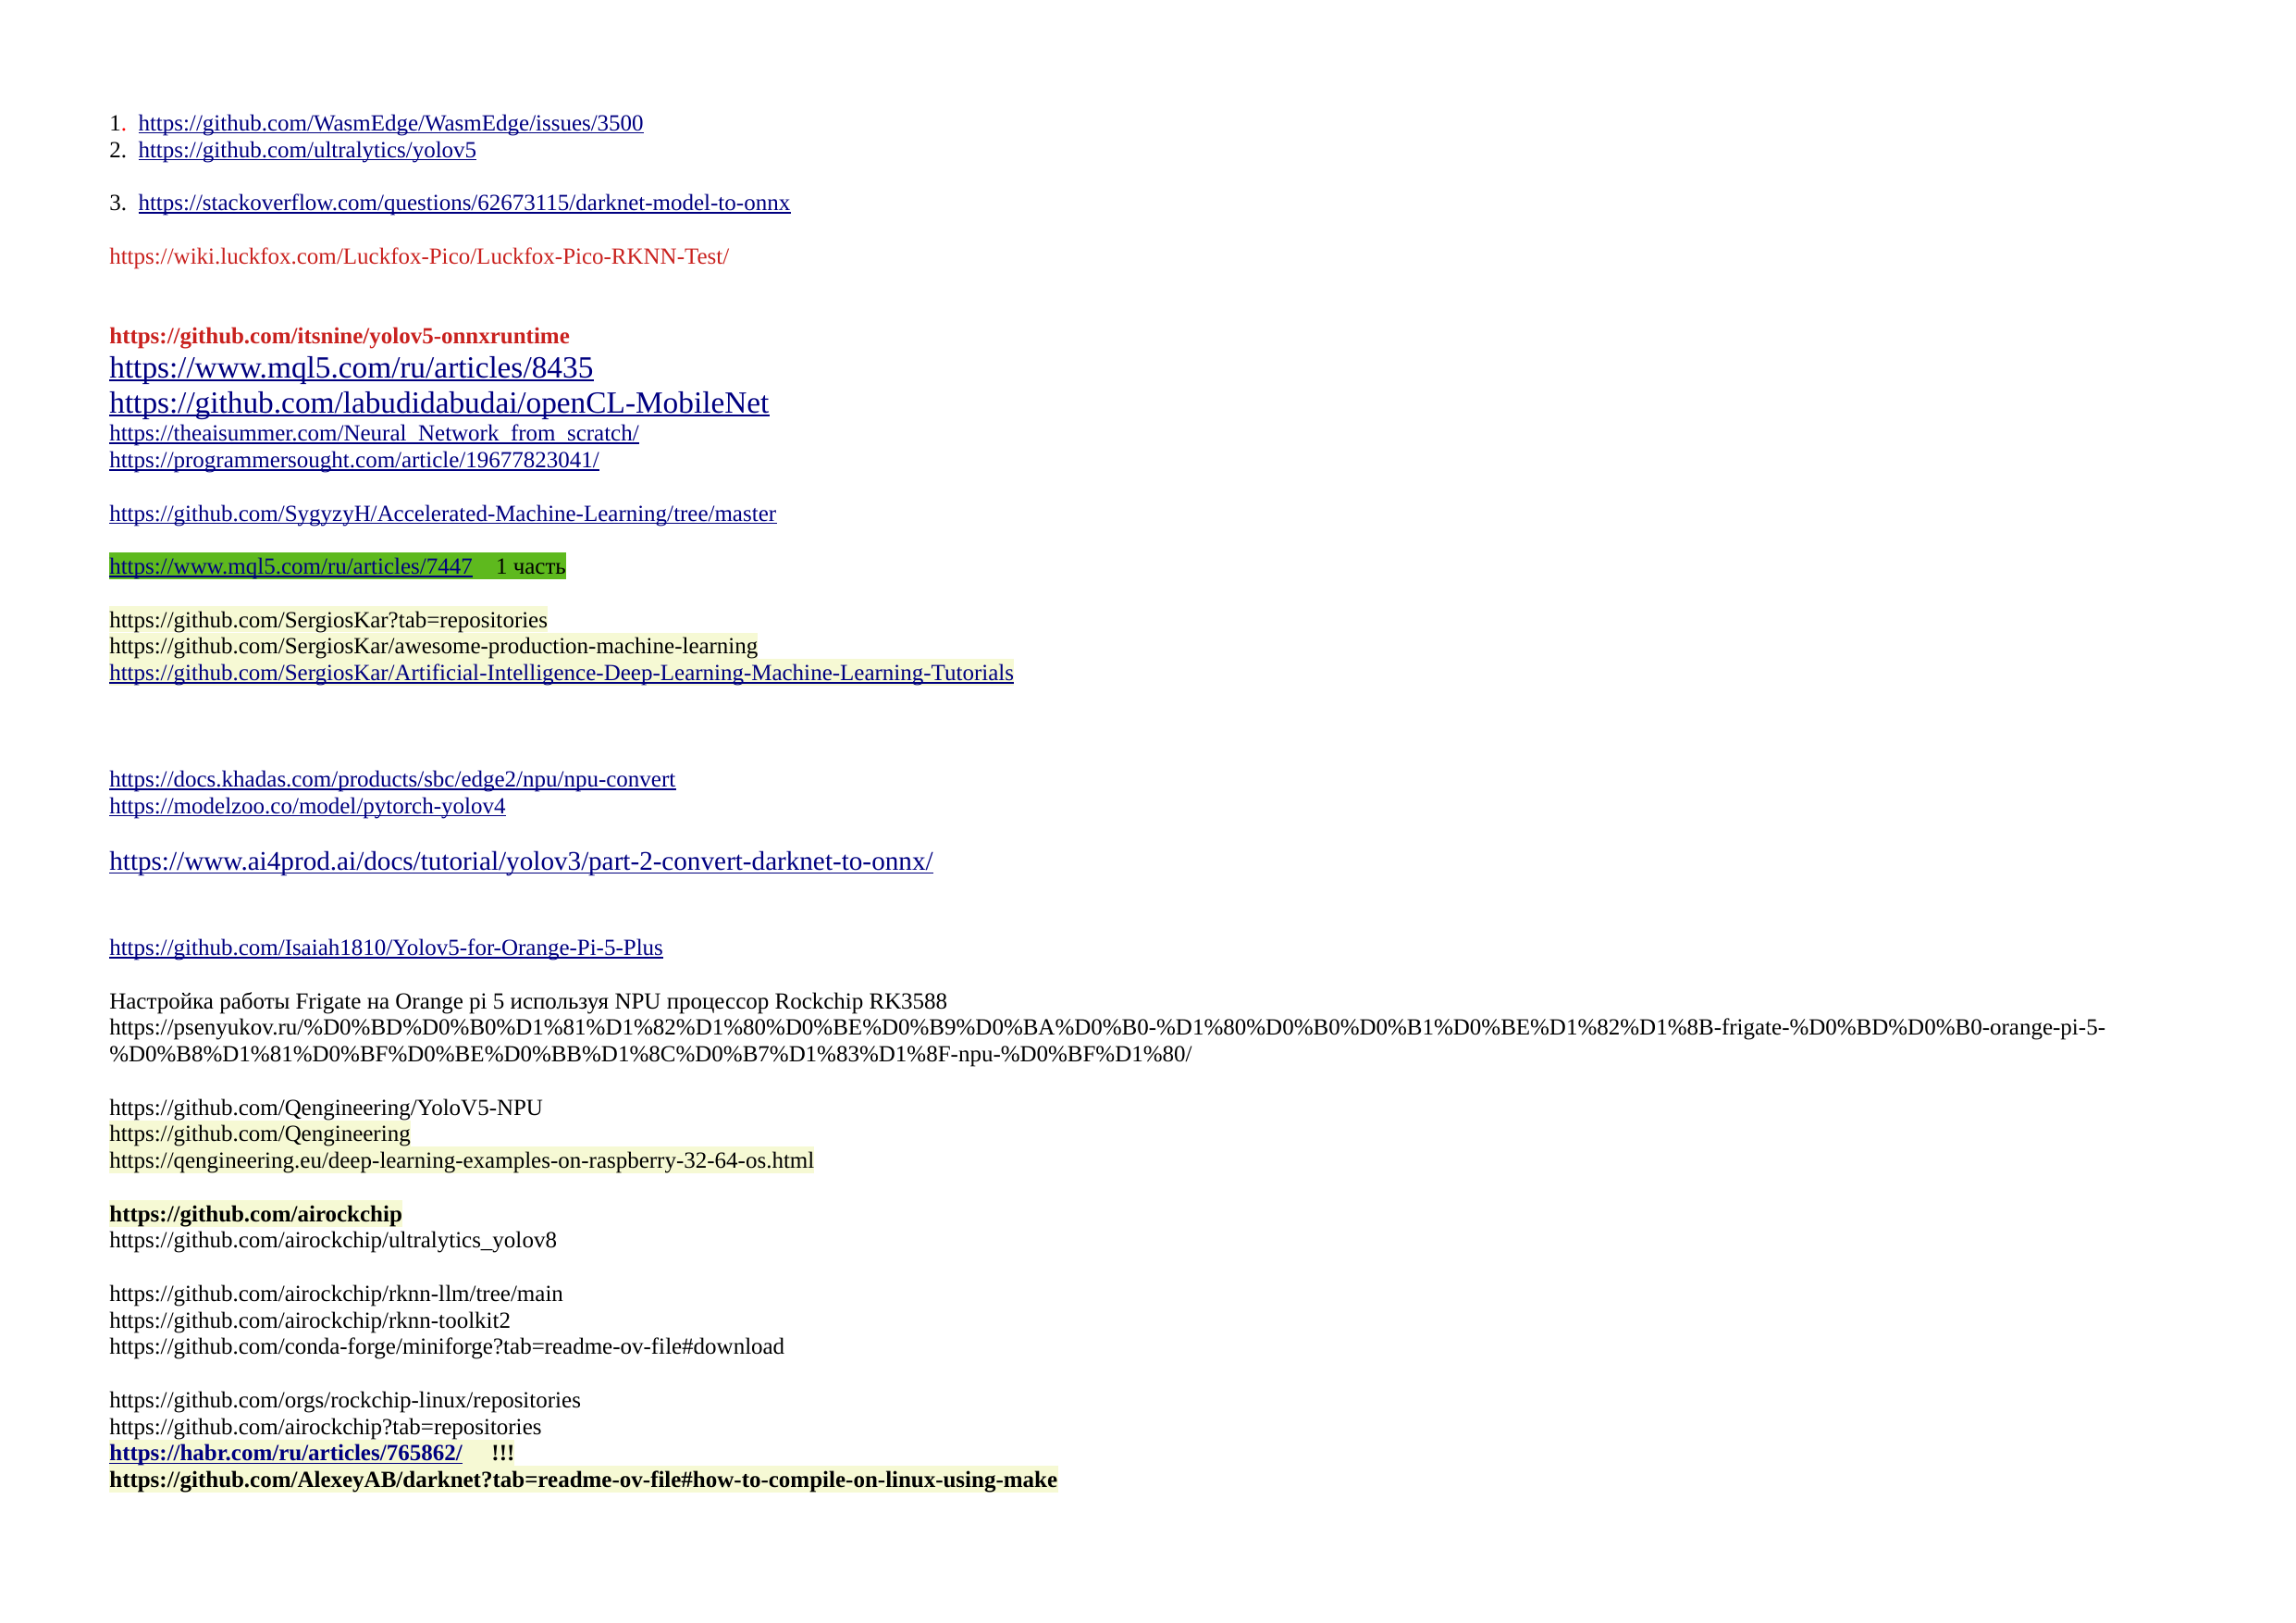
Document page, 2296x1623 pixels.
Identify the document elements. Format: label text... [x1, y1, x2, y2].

text https://github.com/airockchip?tab=repositories [109, 1413, 2186, 1440]
text https://github.com/itsnine/yolov5-onnxruntime [109, 322, 2186, 349]
text https://github.com/Isaiah1810/Yolov5-for-Orange-Pi-5-Plus [109, 934, 2186, 960]
text https://github.com/airockchip [109, 1200, 2186, 1227]
text 2. https://github.com/ultralytics/yolov5 [109, 136, 2186, 163]
text https://github.com/SergiosKar/Artificial-Intelligence-Deep-Learning-Machine-Learning-Tutorials [109, 659, 2186, 686]
text https://modelzoo.co/model/pytorch-yolov4 [109, 792, 2186, 819]
text https://github.com/airockchip/rknn-llm/tree/main [109, 1280, 2186, 1307]
text https://psenyukov.ru/%D0%BD%D0%B0%D1%81%D1%82%D1%80%D0%BE%D0%B9%D0%BA%D0%B0-%D1%80%D0%B0%D0%B1%D0%BE%D1%82%D1%8B-frigate-%D0%BD%D0%B0-orange-pi-5-%D0%B8%D1%81%D0%BF%D0%BE%D0%BB%D1%8C%D0%B7%D1%83%D1%8F-npu-%D0%BF%D1%80/ [109, 1014, 2186, 1067]
text https://github.com/SergiosKar?tab=repositories [109, 606, 2186, 632]
text https://programmersought.com/article/19677823041/ [109, 446, 2186, 473]
text https://github.com/orgs/rockchip-linux/repositories [109, 1386, 2186, 1413]
text https://github.com/airockchip/ultralytics_yolov8 [109, 1227, 2186, 1253]
text 3. https://stackoverflow.com/questions/62673115/darknet-model-to-onnx [109, 189, 2186, 216]
text https://github.com/Qengineering [109, 1121, 2186, 1146]
text https://wiki.luckfox.com/Luckfox-Pico/Luckfox-Pico-RKNN-Test/ [109, 242, 2186, 269]
text https://docs.khadas.com/products/sbc/edge2/npu/npu-convert [109, 765, 2186, 792]
text https://github.com/labudidabudai/openCL-MobileNet [109, 384, 2186, 419]
text https://habr.com/ru/articles/765862/ !!! [109, 1440, 2186, 1466]
text https://github.com/AlexeyAB/darknet?tab=readme-ov-file#how-to-compile-on-linux-using-make [109, 1466, 2186, 1493]
text https://www.mql5.com/ru/articles/7447 1 часть [109, 552, 2186, 579]
text https://github.com/airockchip/rknn-toolkit2 [109, 1307, 2186, 1333]
text https://qengineering.eu/deep-learning-examples-on-raspberry-32-64-os.html [109, 1146, 2186, 1173]
text https://github.com/Qengineering/YoloV5-NPU [109, 1094, 2186, 1121]
text https://github.com/conda-forge/miniforge?tab=readme-ov-file#download [109, 1333, 2186, 1359]
text https://github.com/SygyzyH/Accelerated-Machine-Learning/tree/master [109, 500, 2186, 526]
text 1. https://github.com/WasmEdge/WasmEdge/issues/3500 [109, 109, 2186, 136]
text https://github.com/SergiosKar/awesome-production-machine-learning [109, 632, 2186, 659]
text https://www.ai4prod.ai/docs/tutorial/yolov3/part-2-convert-darknet-to-onnx/ [109, 845, 2186, 876]
text https://theaisummer.com/Neural_Network_from_scratch/ [109, 419, 2186, 446]
text Настройка работы Frigate на Orange pi 5 используя NPU процессор Rockchip RK3588 [109, 987, 2186, 1014]
text https://www.mql5.com/ru/articles/8435 [109, 349, 2186, 384]
